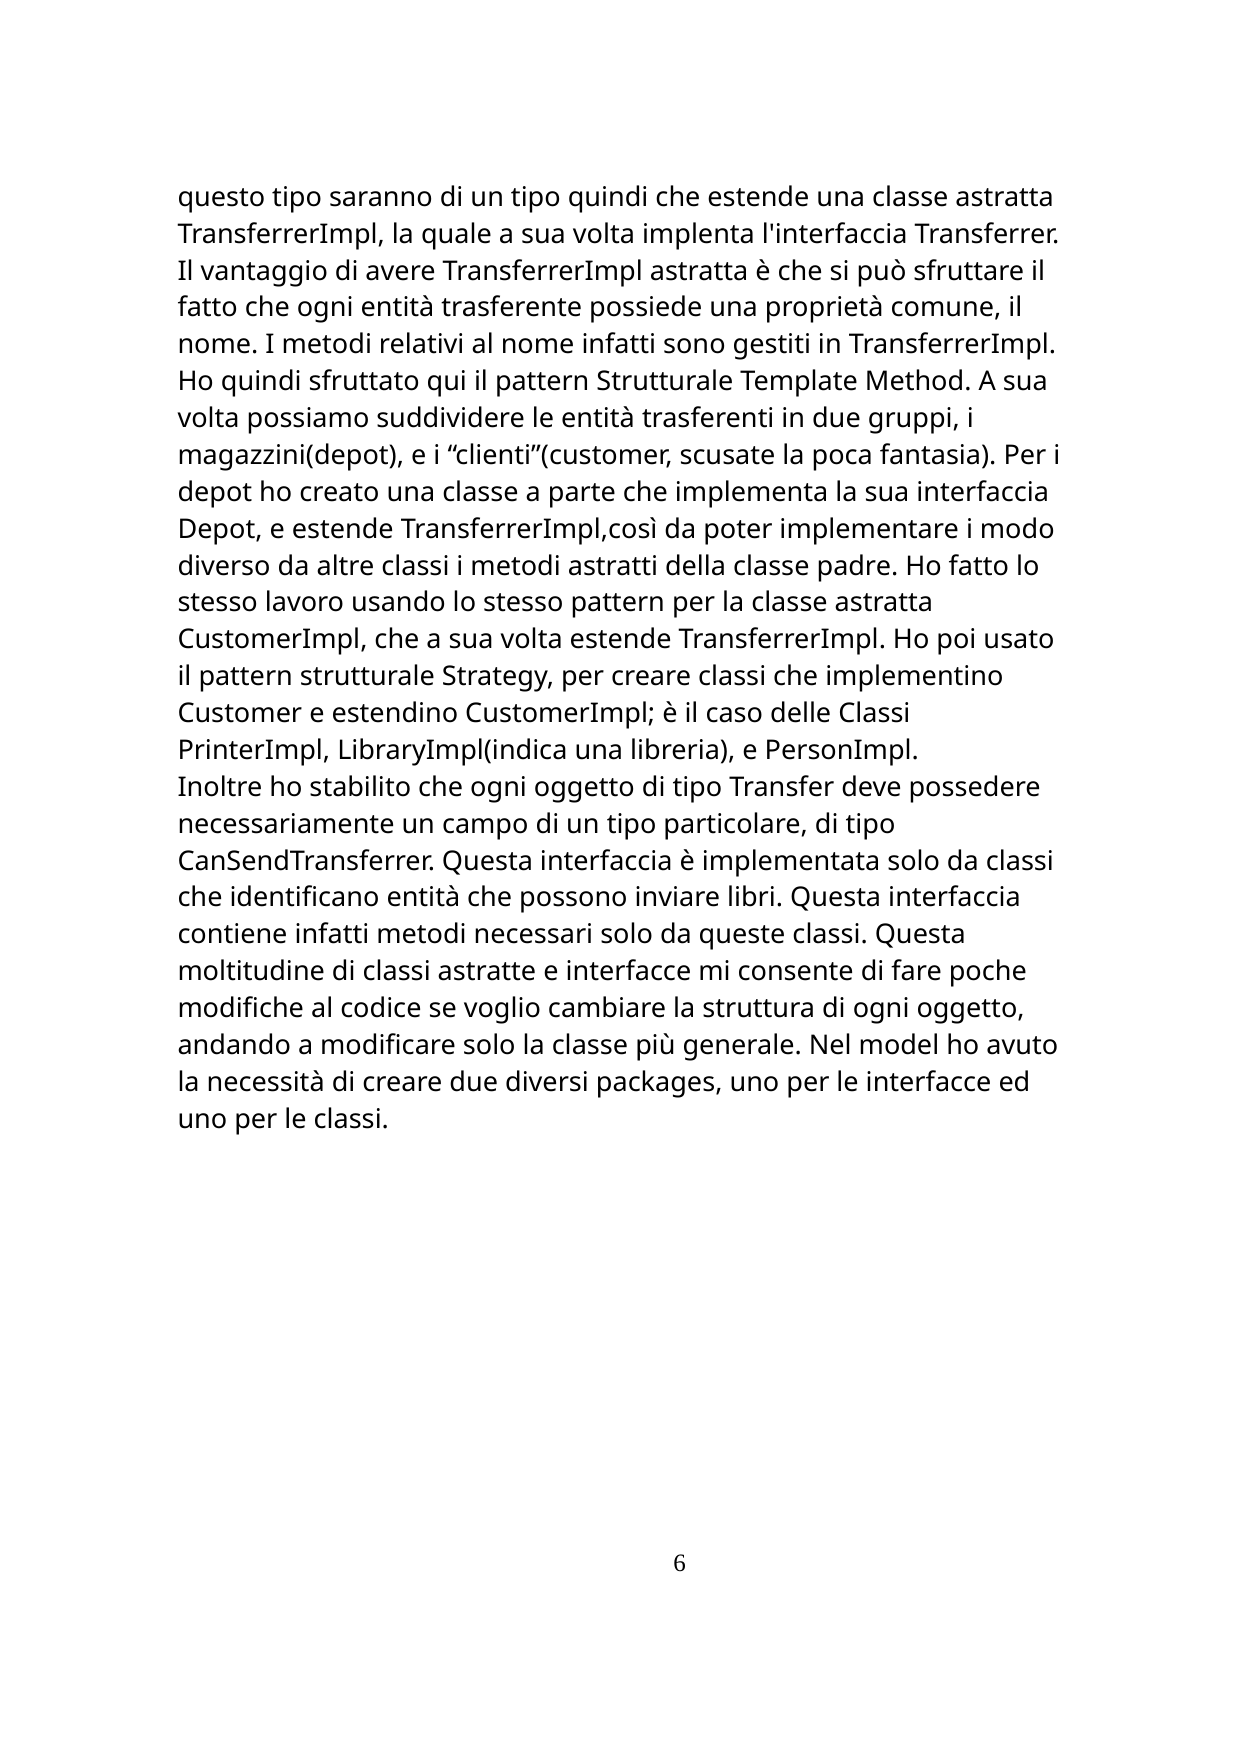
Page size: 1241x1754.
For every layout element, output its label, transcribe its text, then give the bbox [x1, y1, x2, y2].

text Inoltre ho stabilito che ogni oggetto di tipo Transfer deve possedere necessariamente un campo di un tipo particolare, di tipo CanSendTransferrer. Questa interfaccia è implementata solo da classi che identificano entità che possono inviare libri. Questa interfaccia contiene infatti metodi necessari solo da queste classi. Questa moltitudine di classi astratte e interfacce mi consente di fare poche modifiche al codice se voglio cambiare la struttura di ogni oggetto, andando a modificare solo la classe più generale. Nel model ho avuto la necessità di creare due diversi packages, uno per le interfacce ed uno per le classi. [177, 767, 1063, 1136]
text questo tipo saranno di un tipo quindi che estende una classe astratta TransferrerImpl, la quale a sua volta implenta l'interfaccia Transferrer. Il vantaggio di avere TransferrerImpl astratta è che si può sfruttare il fatto che ogni entità trasferente possiede una proprietà comune, il nome. I metodi relativi al nome infatti sono gestiti in TransferrerImpl. Ho quindi sfruttato qui il pattern Strutturale Template Method. A sua volta possiamo suddividere le entità trasferenti in due gruppi, i magazzini(depot), e i “clienti”(customer, scusate la poca fantasia). Per i depot ho creato una classe a parte che implementa la sua interfaccia Depot, e estende TransferrerImpl,così da poter implementare i modo diverso da altre classi i metodi astratti della classe padre. Ho fatto lo stesso lavoro usando lo stesso pattern per la classe astratta CustomerImpl, che a sua volta estende TransferrerImpl. Ho poi usato il pattern strutturale Strategy, per creare classi che implementino Customer e estendino CustomerImpl; è il caso delle Classi PrinterImpl, LibraryImpl(indica una libreria), e PersonImpl. [177, 177, 1063, 767]
